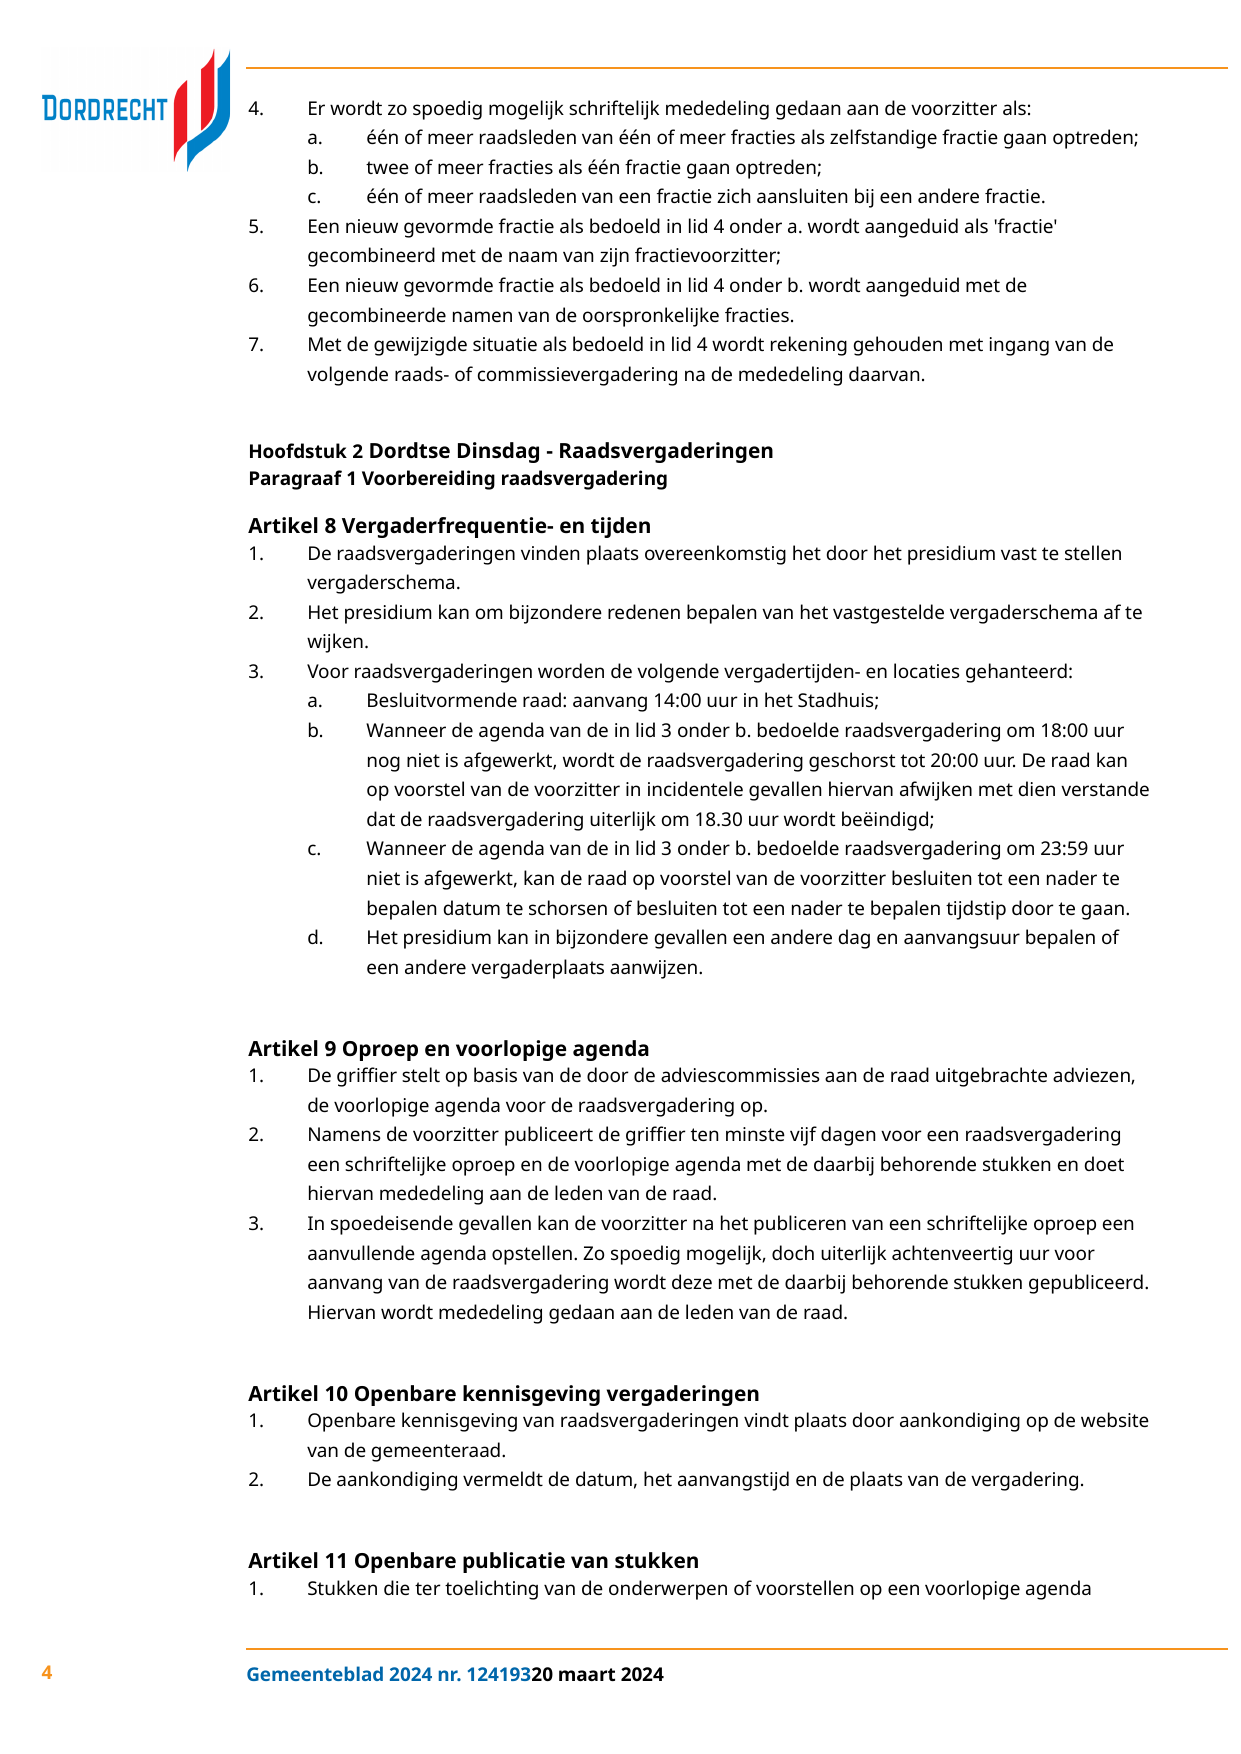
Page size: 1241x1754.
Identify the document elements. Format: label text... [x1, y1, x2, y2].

list Een nieuw gevormde fractie als bedoeld in lid 4 onder b. wordt aangeduid met de gecombineerde namen van de oorspronkelijke fracties. [248, 272, 1152, 328]
list Het presidium kan in bijzondere gevallen een andere dag en aanvangsuur bepalen of een andere vergaderplaats aanwijzen. [307, 924, 1152, 979]
list Wanneer de agenda van de in lid 3 onder b. bedoelde raadsvergadering om 23:59 uur niet is afgewerkt, kan de raad op voorstel van de voorzitter besluiten tot een nader te bepalen datum te schorsen of besluiten tot een nader te bepalen tijdstip door te gaan. [307, 836, 1152, 920]
list Een nieuw gevormde fractie als bedoeld in lid 4 onder a. wordt aangeduid als 'fractie' gecombineerd met de naam van zijn fractievoorzitter; [248, 213, 1152, 268]
text Paragraaf 1 Voorbereiding raadsvergadering [248, 465, 1152, 490]
text Artikel 8 Vergaderfrequentie- en tijden [248, 511, 1152, 540]
text Artikel 11 Openbare publicatie van stukken [248, 1547, 1152, 1575]
list De raadsvergaderingen vinden plaats overeenkomstig het door het presidium vast te stellen vergaderschema. [248, 540, 1152, 595]
list Er wordt zo spoedig mogelijk schriftelijk mededeling gedaan aan de voorzitter als: [248, 95, 1152, 121]
list Voor raadsvergaderingen worden de volgende vergadertijden- en locaties gehanteerd: [248, 658, 1152, 684]
list De aankondiging vermeldt de datum, het aanvangstijd en de plaats van de vergadering. [248, 1467, 1152, 1492]
list Wanneer de agenda van de in lid 3 onder b. bedoelde raadsvergadering om 18:00 uur nog niet is afgewerkt, wordt de raadsvergadering geschorst tot 20:00 uur. De raad kan op voorstel van de voorzitter in incidentele gevallen hiervan afwijken met dien verstande dat de raadsvergadering uiterlijk om 18.30 uur wordt beëindigd; [307, 717, 1152, 832]
text Artikel 10 Openbare kennisgeving vergaderingen [248, 1379, 1152, 1407]
list één of meer raadsleden van een fractie zich aansluiten bij een andere fractie. [307, 183, 1152, 209]
picture [41, 47, 231, 172]
list Openbare kennisgeving van raadsvergaderingen vindt plaats door aankondiging op de website van de gemeenteraad. [248, 1407, 1152, 1463]
text Hoofdstuk 2 Dordtse Dinsdag - Raadsvergaderingen [248, 436, 1152, 465]
text Artikel 9 Oproep en voorlopige agenda [248, 1034, 1152, 1062]
list één of meer raadsleden van één of meer fracties als zelfstandige fractie gaan optreden; [307, 124, 1152, 150]
list Besluitvormende raad: aanvang 14:00 uur in het Stadhuis; [307, 688, 1152, 713]
list Met de gewijzigde situatie als bedoeld in lid 4 wordt rekening gehouden met ingang van de volgende raads- of commissievergadering na de mededeling daarvan. [248, 331, 1152, 387]
list In spoedeisende gevallen kan de voorzitter na het publiceren van een schriftelijke oproep een aanvullende agenda opstellen. Zo spoedig mogelijk, doch uiterlijk achtenveertig uur voor aanvang van de raadsvergadering wordt deze met de daarbij behorende stukken gepubliceerd. Hiervan wordt mededeling gedaan aan de leden van de raad. [248, 1210, 1152, 1325]
list Namens de voorzitter publiceert de griffier ten minste vijf dagen voor een raadsvergadering een schriftelijke oproep en de voorlopige agenda met de daarbij behorende stukken en doet hiervan mededeling aan de leden van de raad. [248, 1121, 1152, 1206]
list De griffier stelt op basis van de door de adviescommissies aan de raad uitgebrachte adviezen, de voorlopige agenda voor de raadsvergadering op. [248, 1062, 1152, 1118]
list Stukken die ter toelichting van de onderwerpen of voorstellen op een voorlopige agenda [248, 1575, 1152, 1601]
list Het presidium kan om bijzondere redenen bepalen van het vastgestelde vergaderschema af te wijken. [248, 599, 1152, 654]
list twee of meer fracties als één fractie gaan optreden; [307, 154, 1152, 180]
